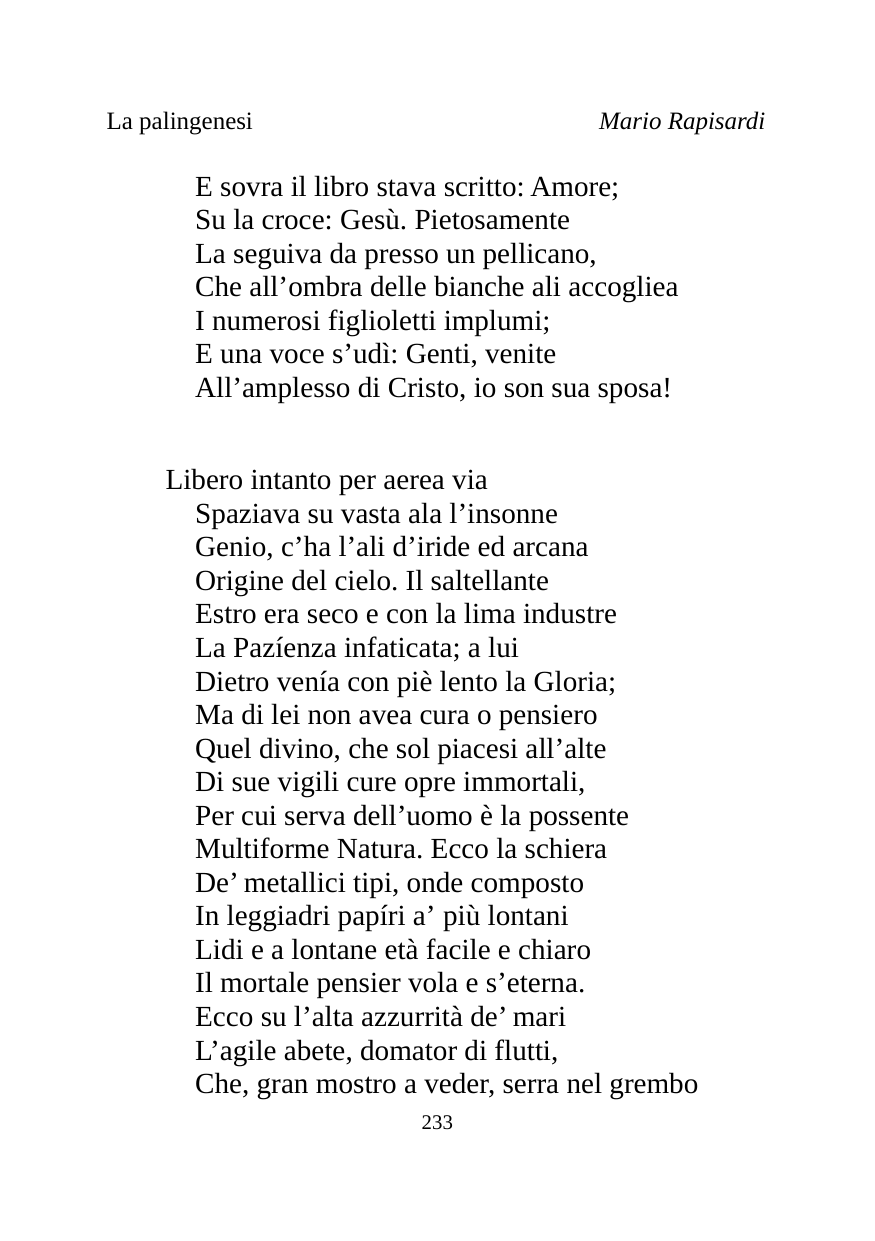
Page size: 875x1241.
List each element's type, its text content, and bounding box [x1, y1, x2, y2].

text Libero intanto per aerea via Spaziava su vasta ala l’insonne Genio, c’ha l’ali d’iride ed arcana Origine del cielo. Il saltellante Estro era seco e con la lima industre La Pazíenza infaticata; a lui Dietro venía con piè lento la Gloria; Ma di lei non avea cura o pensiero Quel divino, che sol piacesi all’alte Di sue vigili cure opre immortali, Per cui serva dell’uomo è la possente Multiforme Natura. Ecco la schiera De’ metallici tipi, onde composto In leggiadri papíri a’ più lontani Lidi e a lontane età facile e chiaro Il mortale pensier vola e s’eterna. Ecco su l’alta azzurrità de’ mari L’agile abete, domator di flutti, Che, gran mostro a veder, serra nel grembo [165, 462, 768, 1100]
text E sovra il libro stava scritto: Amore; Su la croce: Gesù. Pietosamente La seguiva da presso un pellicano, Che all’ombra delle bianche ali accogliea I numerosi figlioletti implumi; E una voce s’udì: Genti, venite All’amplesso di Cristo, io son sua sposa! [195, 169, 768, 403]
